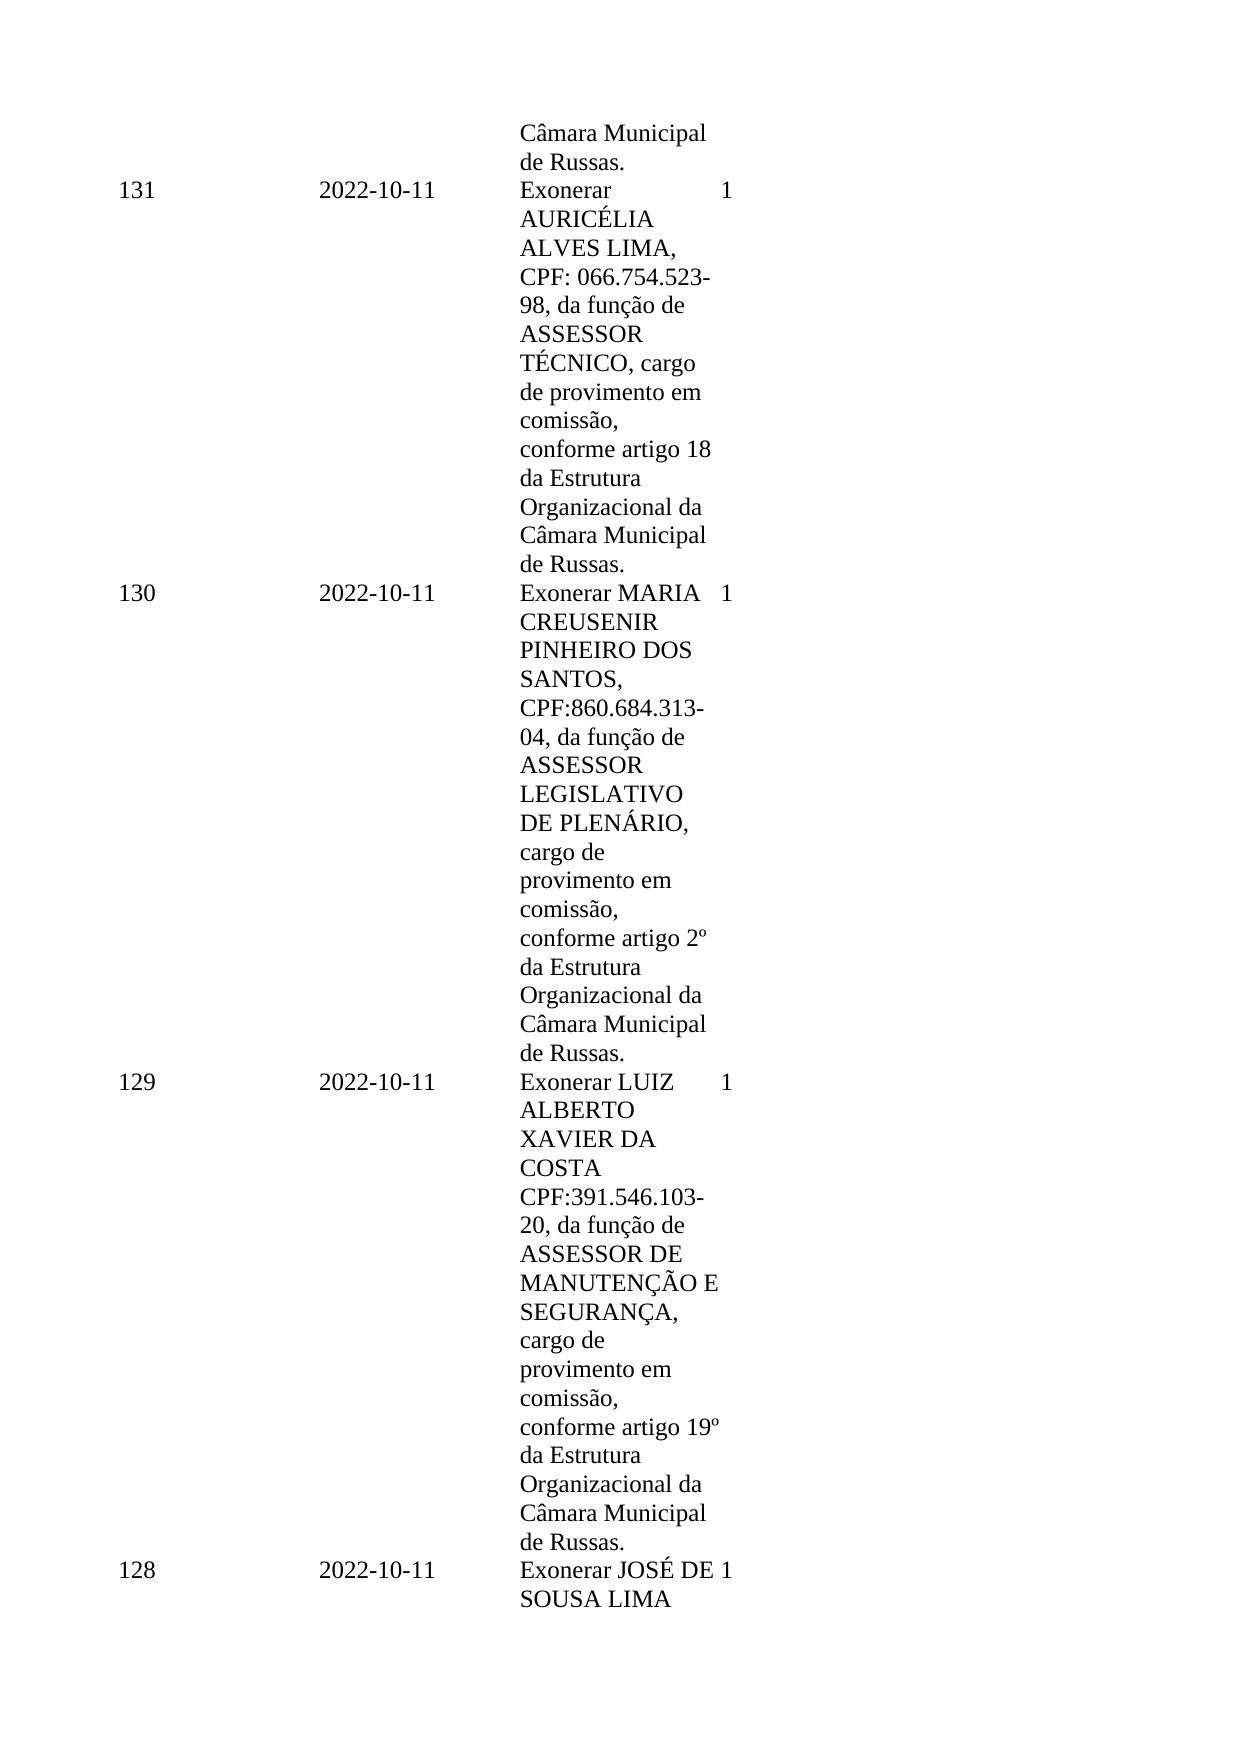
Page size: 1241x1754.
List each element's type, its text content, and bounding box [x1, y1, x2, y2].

table_cell 2022-10-11 [319, 1556, 519, 1613]
table_cell 1 [720, 578, 921, 1067]
table_cell Exonerar MARIA CREUSENIR PINHEIRO DOS SANTOS, CPF:860.684.313-04, da função de ASSESSOR LEGISLATIVO DE PLENÁRIO, cargo de provimento em comissão, conforme artigo 2º da Estrutura Organizacional da Câmara Municipal de Russas. [520, 578, 720, 1067]
table_cell 128 [118, 1556, 319, 1613]
table_cell Câmara Municipal de Russas. [520, 118, 720, 176]
table_cell [921, 1556, 1122, 1613]
table_cell 2022-10-11 [319, 176, 519, 578]
table_cell 1 [720, 176, 921, 578]
table_cell 2022-10-11 [319, 1067, 519, 1556]
table_cell [921, 578, 1122, 1067]
table_cell 1 [720, 1067, 921, 1556]
table_cell [921, 1067, 1122, 1556]
table_cell [921, 118, 1122, 176]
table_cell 1 [720, 1556, 921, 1613]
table_cell Exonerar AURICÉLIA ALVES LIMA, CPF: 066.754.523-98, da função de ASSESSOR TÉCNICO, cargo de provimento em comissão, conforme artigo 18 da Estrutura Organizacional da Câmara Municipal de Russas. [520, 176, 720, 578]
table_cell [921, 176, 1122, 578]
table_cell Exonerar JOSÉ DE SOUSA LIMA [520, 1556, 720, 1613]
table_cell [720, 118, 921, 176]
table_cell 129 [118, 1067, 319, 1556]
table_cell [118, 118, 319, 176]
table_cell Exonerar LUIZ ALBERTO XAVIER DA COSTA CPF:391.546.103-20, da função de ASSESSOR DE MANUTENÇÃO E SEGURANÇA, cargo de provimento em comissão, conforme artigo 19º da Estrutura Organizacional da Câmara Municipal de Russas. [520, 1067, 720, 1556]
table_cell 130 [118, 578, 319, 1067]
table_cell 2022-10-11 [319, 578, 519, 1067]
table_cell 131 [118, 176, 319, 578]
table_cell [319, 118, 519, 176]
